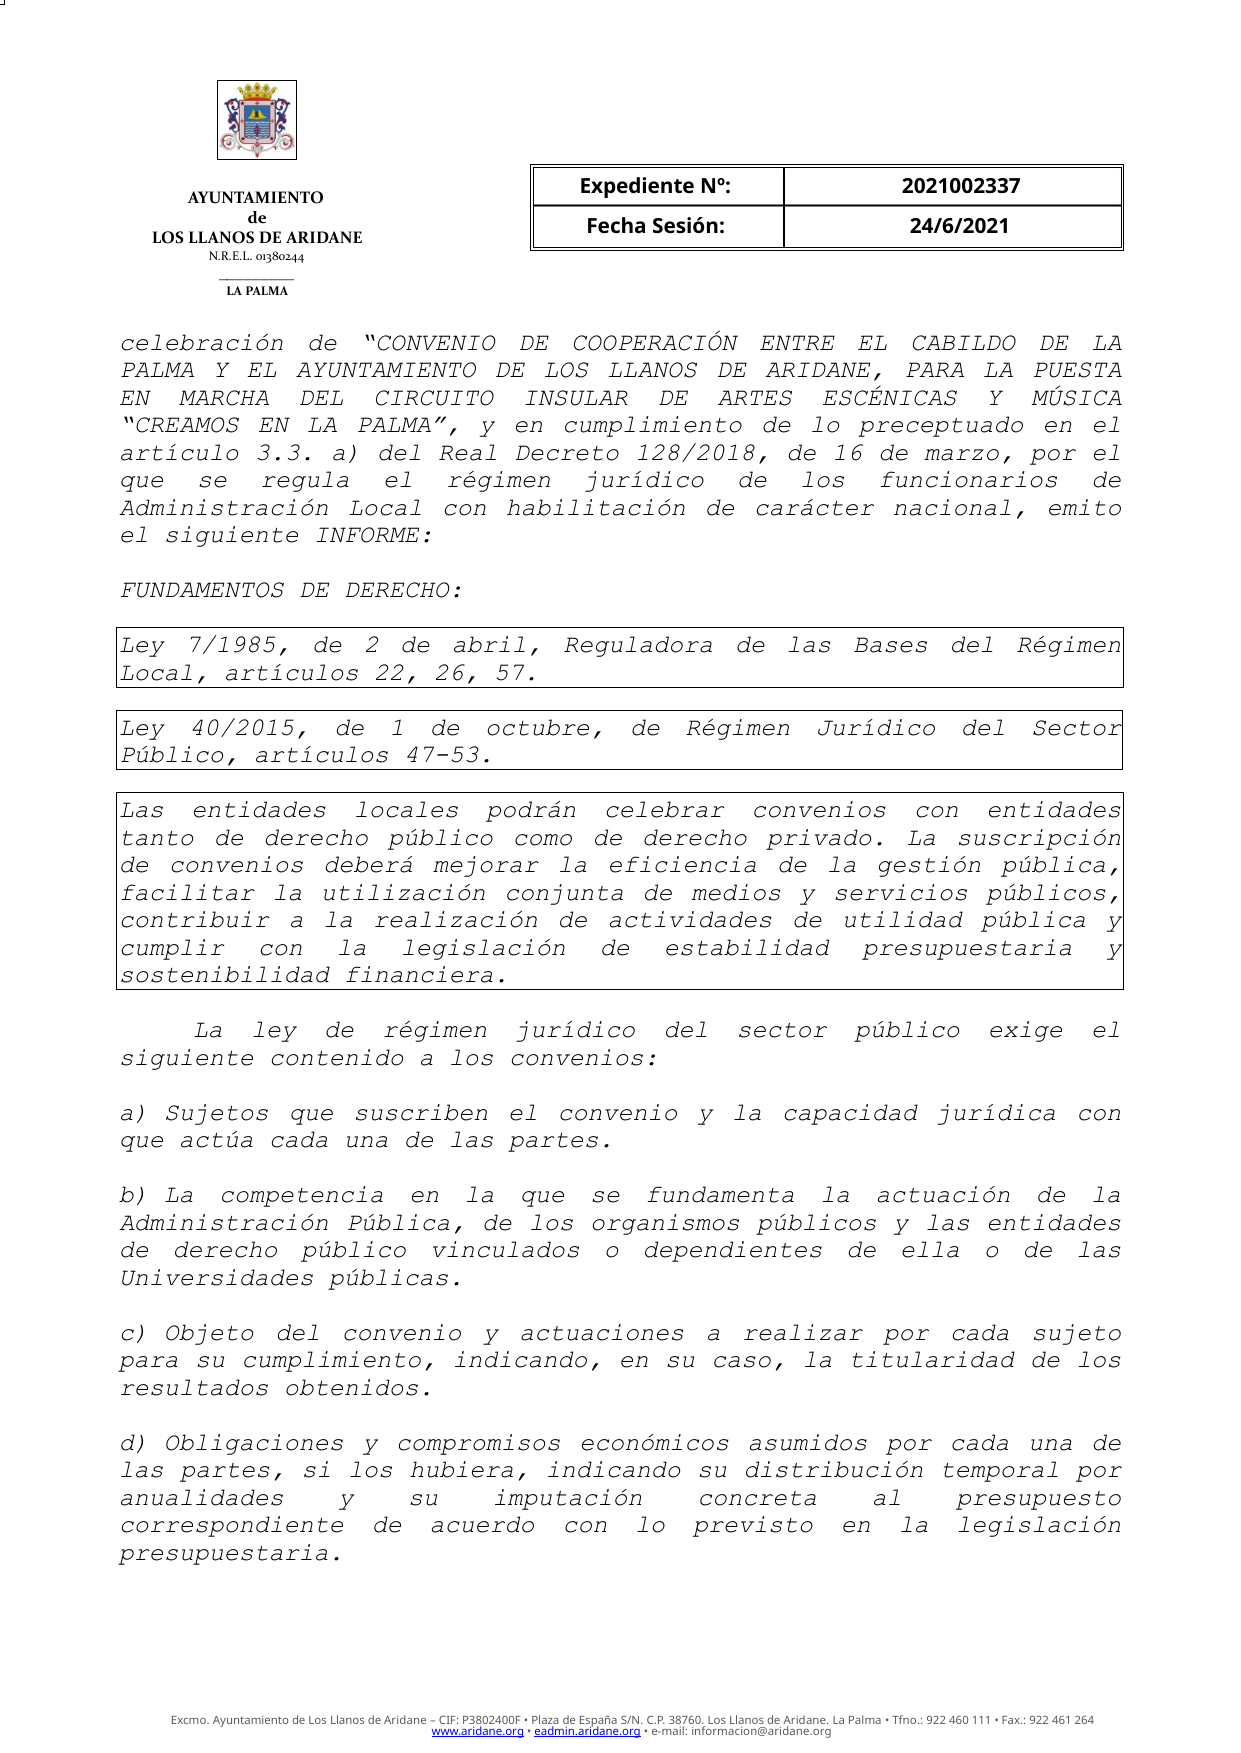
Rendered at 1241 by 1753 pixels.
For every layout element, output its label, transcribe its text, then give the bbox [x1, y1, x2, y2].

text de derecho público vinculados o dependientes de ella o de las [119, 1236, 1146, 1263]
text PALMA Y EL AYUNTAMIENTO DE LOS LLANOS DE ARIDANE, PARA LA PUESTA [119, 356, 1146, 383]
picture [531, 165, 1123, 250]
text CREAMOS EN LA PALMA”, y en cumplimiento de lo preceptuado en el [134, 410, 1146, 437]
text AYUNTAMIENTO [188, 190, 387, 207]
text EN MARCHA DEL CIRCUITO INSULAR DE ARTES ESCÉNICAS Y MÚSICA [119, 383, 1146, 410]
text Ley 7/1985, de 2 de abril, Reguladora de las Bases del Régimen [119, 630, 1146, 658]
text correspondiente de acuerdo con lo previsto en la legislación [119, 1511, 1146, 1538]
text de convenios deberá mejorar la eficiencia de la gestión pública, [119, 851, 1146, 878]
text resultados obtenidos. [119, 1373, 1146, 1401]
text Universidades públicas. [119, 1263, 1146, 1291]
text b) La competencia en la que se fundamenta la actuación de la [119, 1180, 1146, 1208]
text Las entidades locales podrán celebrar convenios con entidades [119, 795, 1146, 823]
text que actúa cada una de las partes. [119, 1126, 1146, 1153]
text sostenibilidad financiera. [119, 961, 1146, 988]
text Fecha Sesión: [586, 214, 761, 239]
text Excmo. Ayuntamiento de Los Llanos de Aridane – CIF: P3802400F • Plaza de España S/N. C.P. 38760. Los Llanos de Aridane. La Palma • Tfno.: 922 460 111 • Fax.: 922 461 264 [171, 1713, 1095, 1727]
text que se regula el régimen jurídico de los funcionarios de [119, 466, 1146, 493]
text FUNDAMENTOS DE DERECHO: [119, 575, 489, 603]
text para su cumplimiento, indicando, en su caso, la titularidad de los [119, 1346, 1146, 1373]
text Administración Pública, de los organismos públicos y las entidades [119, 1208, 1146, 1236]
text artículo 3.3. a) del Real Decreto 128/2018, de 16 de marzo, por el [119, 437, 1146, 466]
text cumplir con la legislación de estabilidad presupuestaria y [119, 933, 1146, 961]
text Público, artículos 47-53. [119, 741, 1146, 768]
text tanto de derecho público como de derecho privado. La suscripción [119, 823, 1146, 851]
text La ley de régimen jurídico del sector público exige el [193, 1015, 1146, 1043]
text LOS LLANOS DE ARIDANE [152, 230, 387, 247]
text _ [219, 266, 226, 279]
text presupuestaria. [119, 1538, 1146, 1566]
text Ley 40/2015, de 1 de octubre, de Régimen Jurídico del Sector [119, 712, 1146, 741]
picture [117, 628, 1123, 687]
text www.aridane.org • eadmin.aridane.org • e-mail: informacion@aridane.org [431, 1724, 834, 1738]
text Administración Local con habilitación de carácter nacional, emito [119, 493, 1146, 521]
text LA PALMA [226, 286, 317, 298]
text facilitar la utilización conjunta de medios y servicios públicos, [119, 878, 1146, 906]
picture [218, 81, 296, 159]
text el siguiente INFORME: [119, 521, 1146, 548]
text a) Sujetos que suscriben el convenio y la capacidad jurídica con [119, 1097, 1146, 1126]
text Expediente Nº: [579, 173, 761, 198]
text “ [119, 410, 134, 437]
text celebración de “CONVENIO DE COOPERACIÓN ENTRE EL CABILDO DE LA [119, 327, 1146, 356]
text Local, artículos 22, 26, 57. [119, 658, 1146, 686]
text de [247, 210, 387, 227]
picture [117, 711, 1122, 769]
text siguiente contenido a los convenios: [119, 1043, 1146, 1071]
text 24/6/2021 [909, 214, 1059, 239]
text N.R.E.L. 01380244 [208, 250, 327, 262]
text 2021002337 [902, 173, 1059, 198]
picture [117, 793, 1123, 989]
text ________ [226, 266, 317, 282]
text anualidades y su imputación concreta al presupuesto [119, 1483, 1146, 1511]
text contribuir a la realización de actividades de utilidad pública y [119, 906, 1146, 933]
text _ [317, 266, 327, 282]
text c) Objeto del convenio y actuaciones a realizar por cada sujeto [119, 1317, 1146, 1346]
text las partes, si los hubiera, indicando su distribución temporal por [119, 1456, 1146, 1483]
text d) Obligaciones y compromisos económicos asumidos por cada una de [119, 1427, 1146, 1456]
